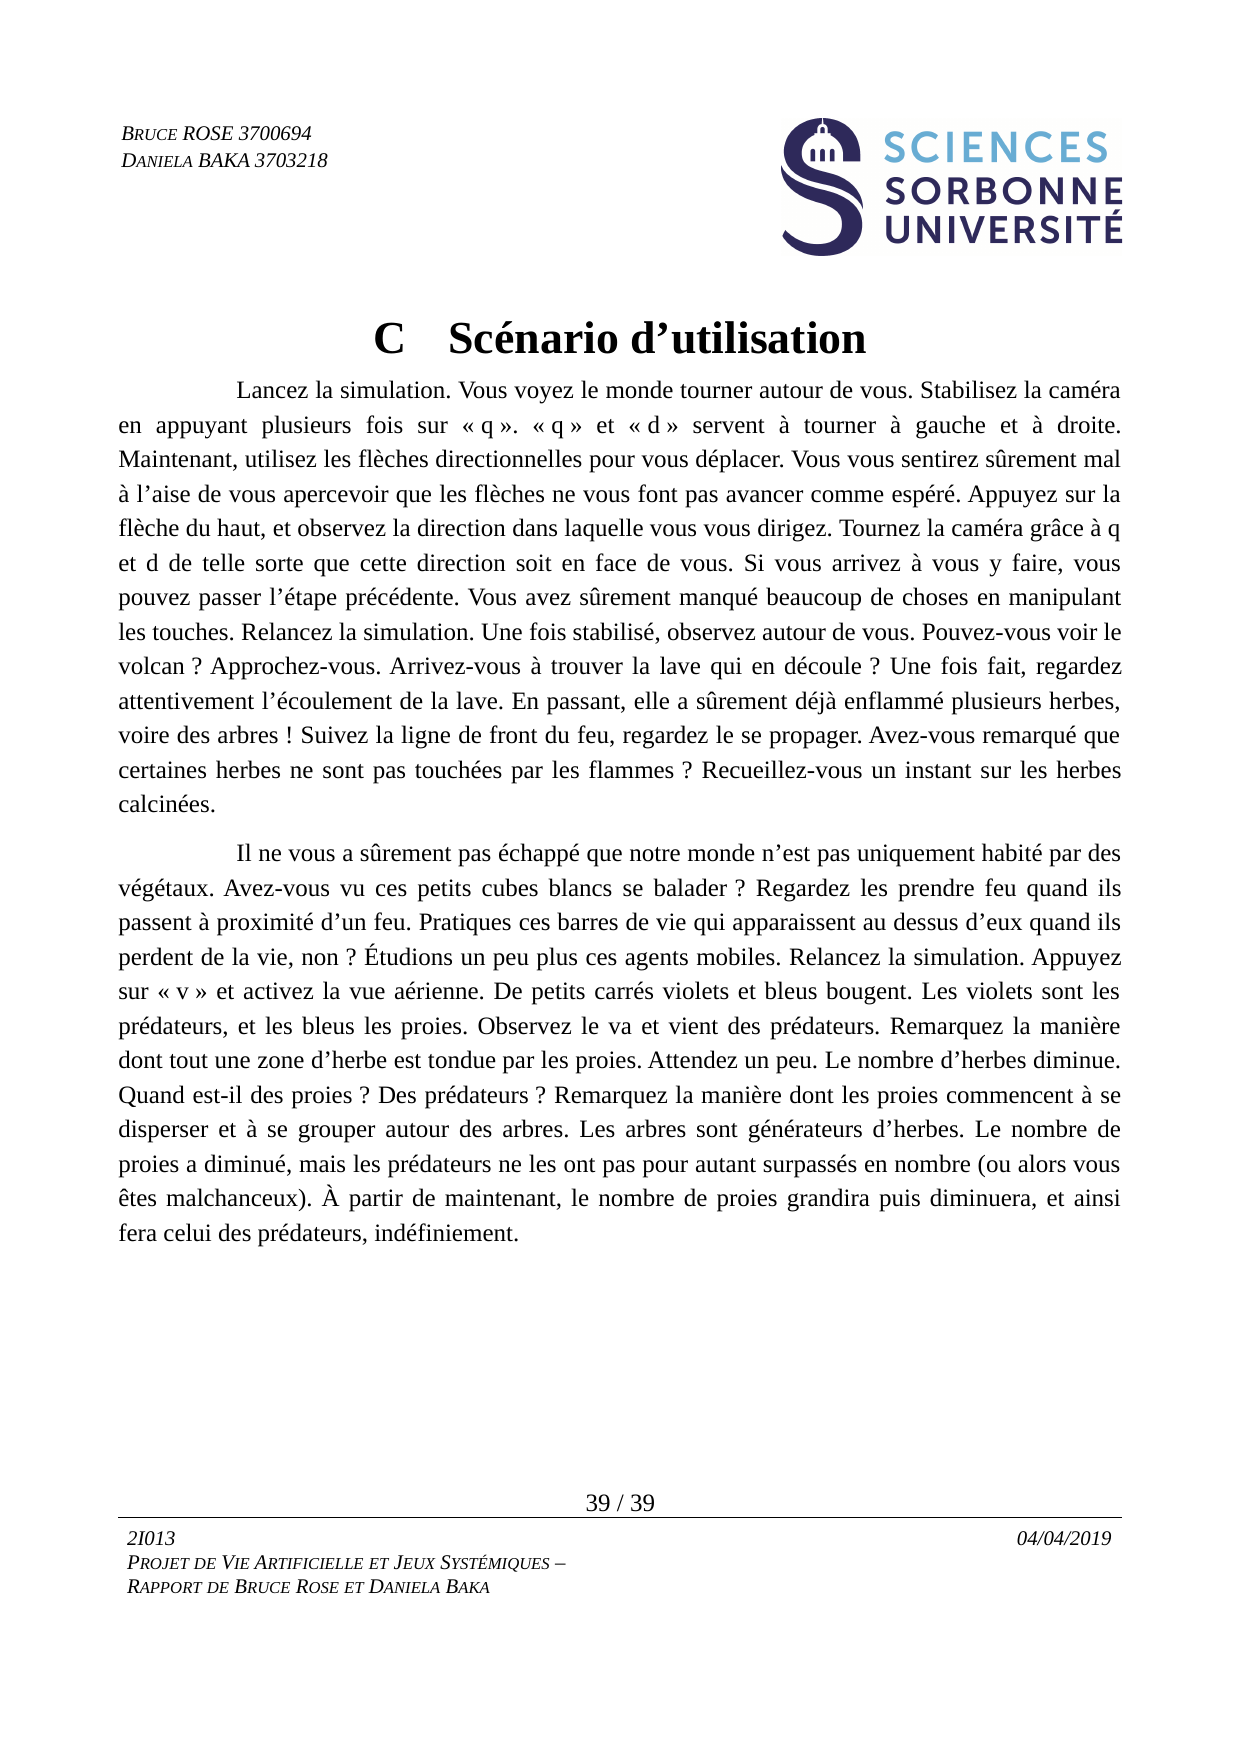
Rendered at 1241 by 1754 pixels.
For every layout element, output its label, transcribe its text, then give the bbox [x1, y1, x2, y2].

picture [781, 118, 1123, 256]
text Il ne vous a sûrement pas échappé que notre monde n’est pas uniquement habité par des végétaux. Avez-vous vu ces petits cubes blancs se balader ? Regardez les prendre feu quand ils passent à proximité d’un feu. Pratiques ces barres de vie qui apparaissent au dessus d’eux quand ils perdent de la vie, non ? Étudions un peu plus ces agents mobiles. Relancez la simulation. Appuyez sur « v » et activez la vue aérienne. De petits carrés violets et bleus bougent. Les violets sont les prédateurs, et les bleus les proies. Observez le va et vient des prédateurs. Remarquez la manière dont tout une zone d’herbe est tondue par les proies. Attendez un peu. Le nombre d’herbes diminue. Quand est-il des proies ? Des prédateurs ? Remarquez la manière dont les proies commencent à se disperser et à se grouper autour des arbres. Les arbres sont générateurs d’herbes. Le nombre de proies a diminué, mais les prédateurs ne les ont pas pour autant surpassés en nombre (ou alors vous êtes malchanceux). À partir de maintenant, le nombre de proies grandira puis diminuera, et ainsi fera celui des prédateurs, indéfiniement. [118, 838, 1122, 1246]
subtitle Scénario d’utilisation [118, 310, 1122, 363]
text Lancez la simulation. Vous voyez le monde tourner autour de vous. Stabilisez la caméra en appuyant plusieurs fois sur « q ». « q » et « d » servent à tourner à gauche et à droite. Maintenant, utilisez les flèches directionnelles pour vous déplacer. Vous vous sentirez sûrement mal à l’aise de vous apercevoir que les flèches ne vous font pas avancer comme espéré. Appuyez sur la flèche du haut, et observez la direction dans laquelle vous vous dirigez. Tournez la caméra grâce à q et d de telle sorte que cette direction soit en face de vous. Si vous arrivez à vous y faire, vous pouvez passer l’étape précédente. Vous avez sûrement manqué beaucoup de choses en manipulant les touches. Relancez la simulation. Une fois stabilisé, observez autour de vous. Pouvez-vous voir le volcan ? Approchez-vous. Arrivez-vous à trouver la lave qui en découle ? Une fois fait, regardez attentivement l’écoulement de la lave. En passant, elle a sûrement déjà enflammé plusieurs herbes, voire des arbres ! Suivez la ligne de front du feu, regardez le se propager. Avez-vous remarqué que certaines herbes ne sont pas touchées par les flammes ? Recueillez-vous un instant sur les herbes calcinées. [118, 376, 1122, 818]
